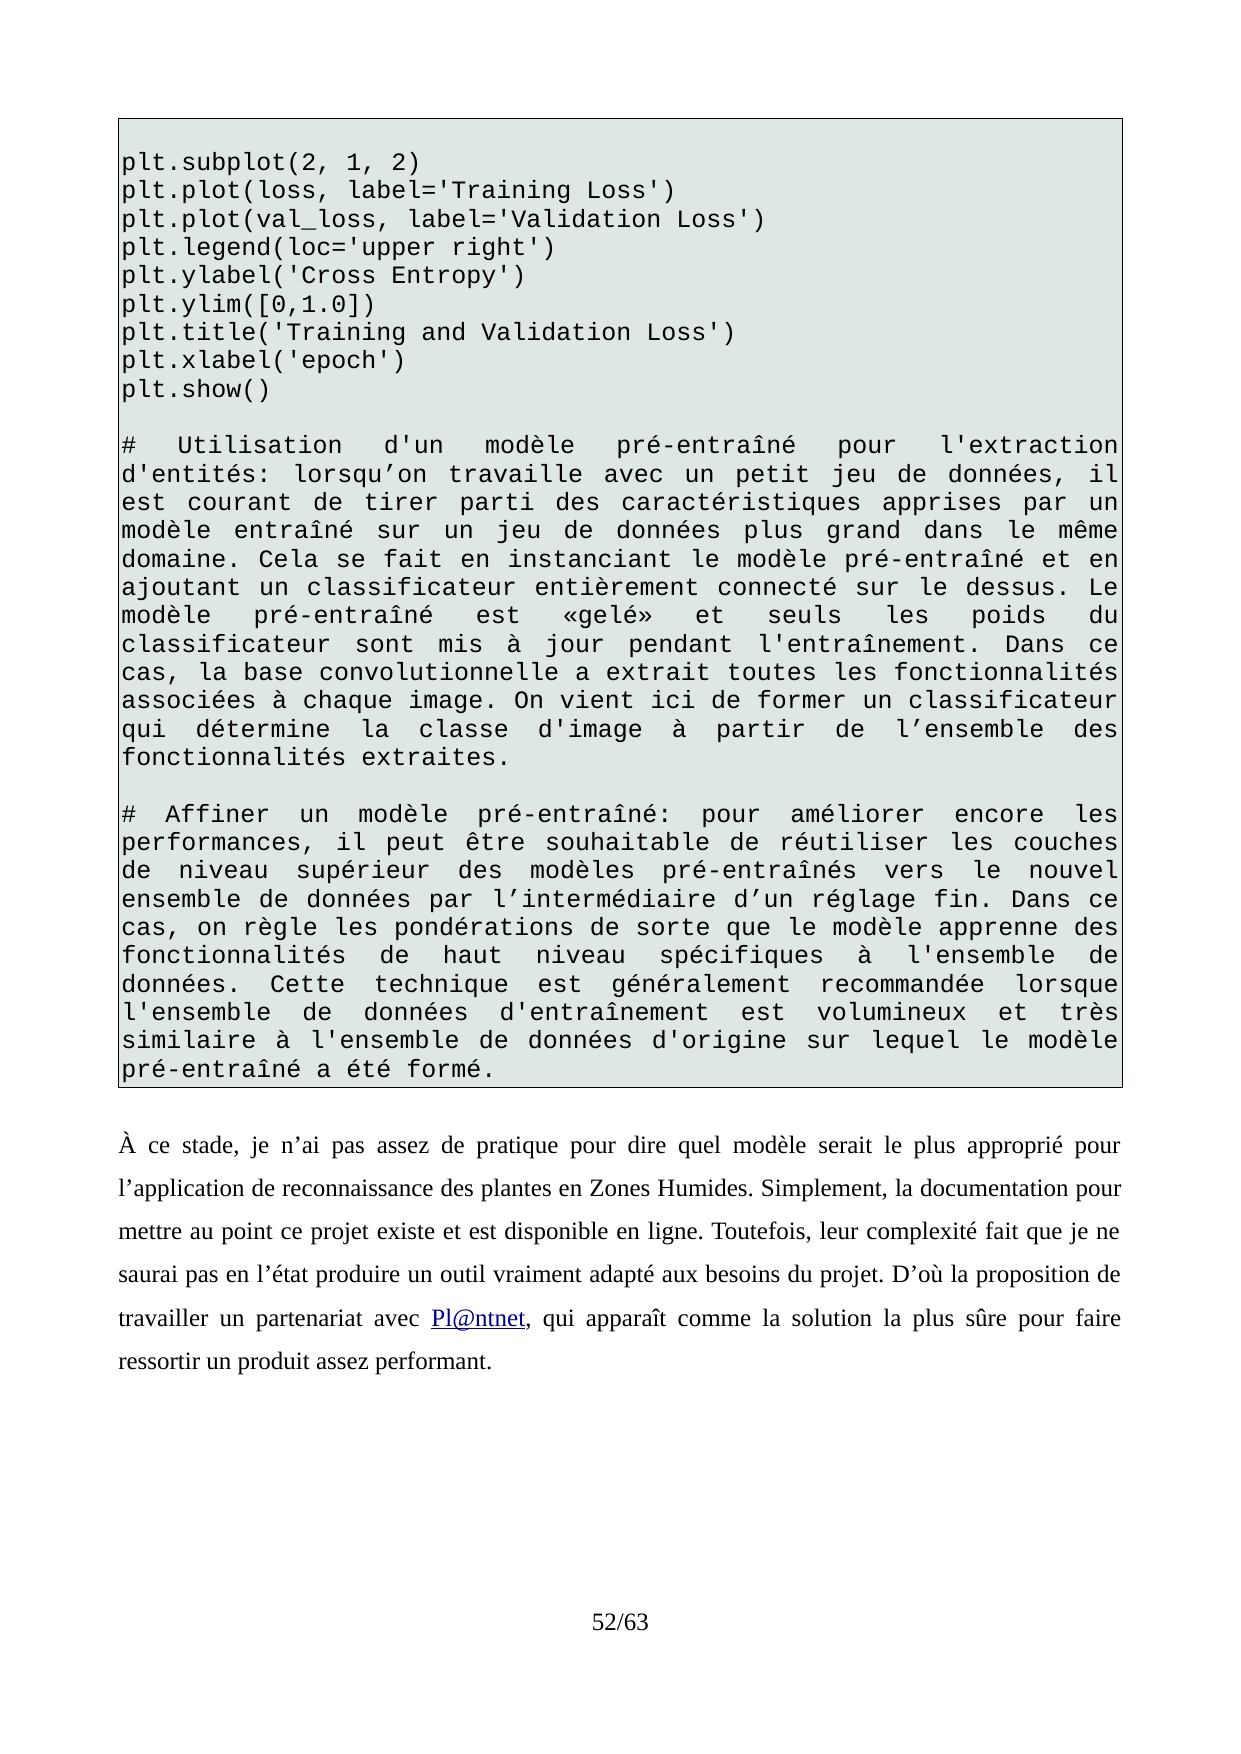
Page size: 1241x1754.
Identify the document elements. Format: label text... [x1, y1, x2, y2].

text plt.subplot(2, 1, 2) [119, 146, 1122, 175]
text plt.ylim([0,1.0]) [119, 288, 1122, 316]
text plt.legend(loc='upper right') [119, 231, 1122, 260]
text plt.show() [119, 373, 1122, 401]
text plt.ylabel('Cross Entropy') [119, 260, 1122, 288]
text plt.plot(loss, label='Training Loss') [119, 175, 1122, 203]
text À ce stade, je n’ai pas assez de pratique pour dire quel modèle serait le plus approprié pour l’application de reconnaissance des plantes en Zones Humides. Simplement, la documentation pour mettre au point ce projet existe et est disponible en ligne. Toutefois, leur complexité fait que je ne saurai pas en l’état produire un outil vraiment adapté aux besoins du projet. D’où la proposition de travailler un partenariat avec Pl@ntnet, qui apparaît comme la solution la plus sûre pour faire ressortir un produit assez performant. [118, 1130, 1122, 1374]
text plt.title('Training and Validation Loss') [119, 316, 1122, 345]
text plt.plot(val_loss, label='Validation Loss') [119, 203, 1122, 231]
text # Utilisation d'un modèle pré-entraîné pour l'extraction d'entités: lorsqu’on travaille avec un petit jeu de données, il est courant de tirer parti des caractéristiques apprises par un modèle entraîné sur un jeu de données plus grand dans le même domaine. Cela se fait en instanciant le modèle pré-entraîné et en ajoutant un classificateur entièrement connecté sur le dessus. Le modèle pré-entraîné est «gelé» et seuls les poids du classificateur sont mis à jour pendant l'entraînement. Dans ce cas, la base convolutionnelle a extrait toutes les fonctionnalités associées à chaque image. On vient ici de former un classificateur qui détermine la classe d'image à partir de l’ensemble des fonctionnalités extraites. [119, 430, 1122, 770]
text plt.xlabel('epoch') [119, 345, 1122, 373]
text # Affiner un modèle pré-entraîné: pour améliorer encore les performances, il peut être souhaitable de réutiliser les couches de niveau supérieur des modèles pré-entraînés vers le nouvel ensemble de données par l’intermédiaire d’un réglage fin. Dans ce cas, on règle les pondérations de sorte que le modèle apprenne des fonctionnalités de haut niveau spécifiques à l'ensemble de données. Cette technique est généralement recommandée lorsque l'ensemble de données d'entraînement est volumineux et très similaire à l'ensemble de données d'origine sur lequel le modèle pré-entraîné a été formé. [119, 798, 1122, 1087]
